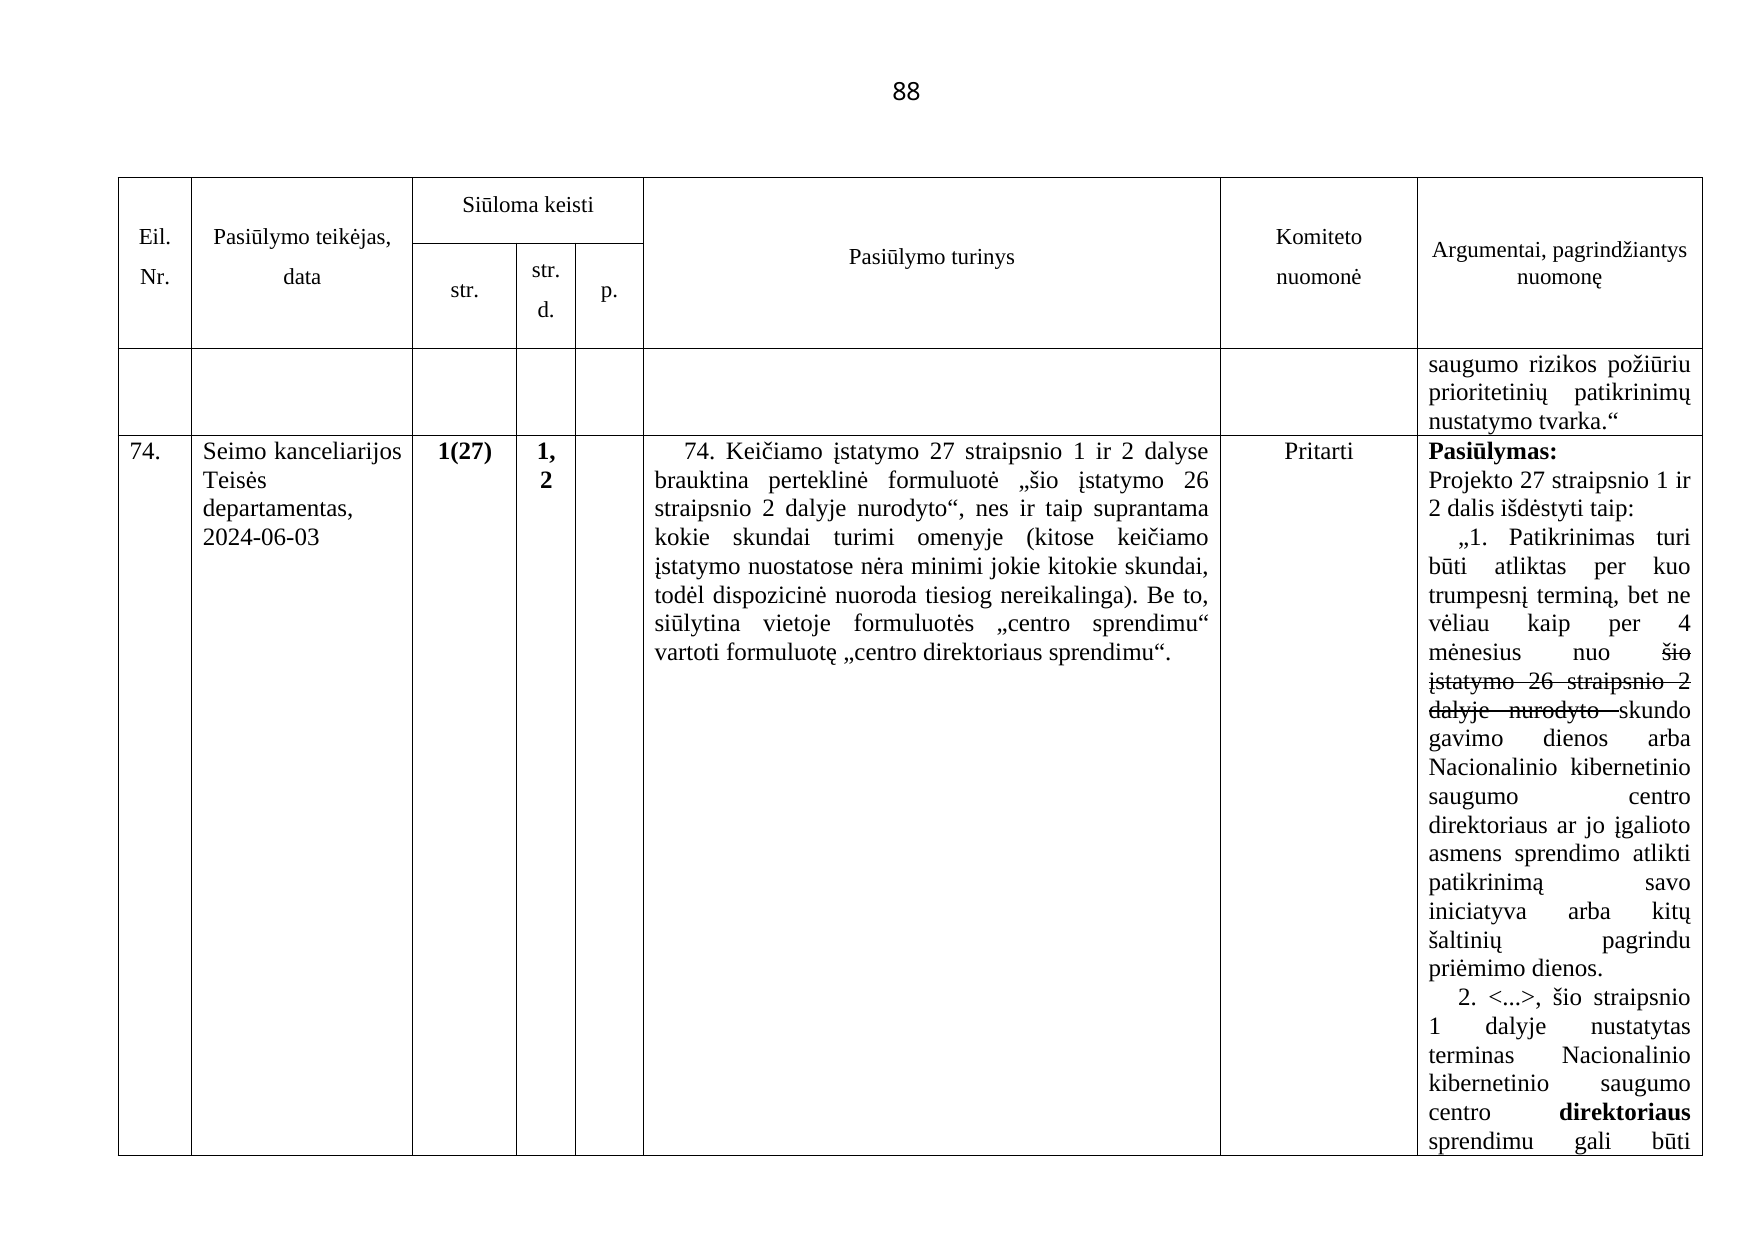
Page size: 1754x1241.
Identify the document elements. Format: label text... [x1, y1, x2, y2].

table_header Argumentai, pagrindžiantys nuomonę [1418, 178, 1702, 348]
table_header Eil. Nr. [119, 178, 191, 348]
table_cell [644, 349, 1220, 435]
table_cell [517, 349, 575, 435]
table_cell p. [576, 244, 643, 348]
table_cell [413, 349, 516, 435]
table_cell 74. Keičiamo įstatymo 27 straipsnio 1 ir 2 dalyse brauktina perteklinė formuluotė „šio įstatymo 26 straipsnio 2 dalyje nurodyto“, nes ir taip suprantama kokie skundai turimi omenyje (kitose keičiamo įstatymo nuostatose nėra minimi jokie kitokie skundai, todėl dispozicinė nuoroda tiesiog nereikalinga). Be to, siūlytina vietoje formuluotės „centro sprendimu“ vartoti formuluotę „centro direktoriaus sprendimu“. [644, 436, 1220, 1155]
table_cell [576, 436, 643, 1155]
table_cell [1221, 349, 1417, 435]
table_header Komiteto nuomonė [1221, 178, 1417, 348]
table_cell 1, 2 [517, 436, 575, 1155]
table_cell Pritarti [1221, 436, 1417, 1155]
table_cell 1(27) [413, 436, 516, 1155]
table_cell Pasiūlymas: Projekto 27 straipsnio 1 ir 2 dalis išdėstyti taip: „1. Patikrinimas turi būti atliktas per kuo trumpesnį terminą, bet ne vėliau kaip per 4 mėnesius nuo šio įstatymo 26 straipsnio 2 dalyje nurodyto skundo gavimo dienos arba Nacionalinio kibernetinio saugumo centro direktoriaus ar jo įgalioto asmens sprendimo atlikti patikrinimą savo iniciatyva arba kitų šaltinių pagrindu priėmimo dienos. 2. <...>, šio straipsnio 1 dalyje nustatytas terminas Nacionalinio kibernetinio saugumo centro direktoriaus sprendimu gali būti [1418, 436, 1702, 1155]
table_cell [119, 349, 191, 435]
table_cell str. d. [517, 244, 575, 348]
table_header Pasiūlymo teikėjas, data [192, 178, 412, 348]
table_cell 74. [119, 436, 191, 1155]
table_cell saugumo rizikos požiūriu prioritetinių patikrinimų nustatymo tvarka.“ [1418, 349, 1702, 435]
table_header Siūloma keisti [413, 178, 643, 243]
table_header Pasiūlymo turinys [644, 178, 1220, 348]
table_cell [576, 349, 643, 435]
table_cell [192, 349, 412, 435]
table_cell Seimo kanceliarijos Teisės departamentas, 2024-06-03 [192, 436, 412, 1155]
table_cell str. [413, 244, 516, 348]
